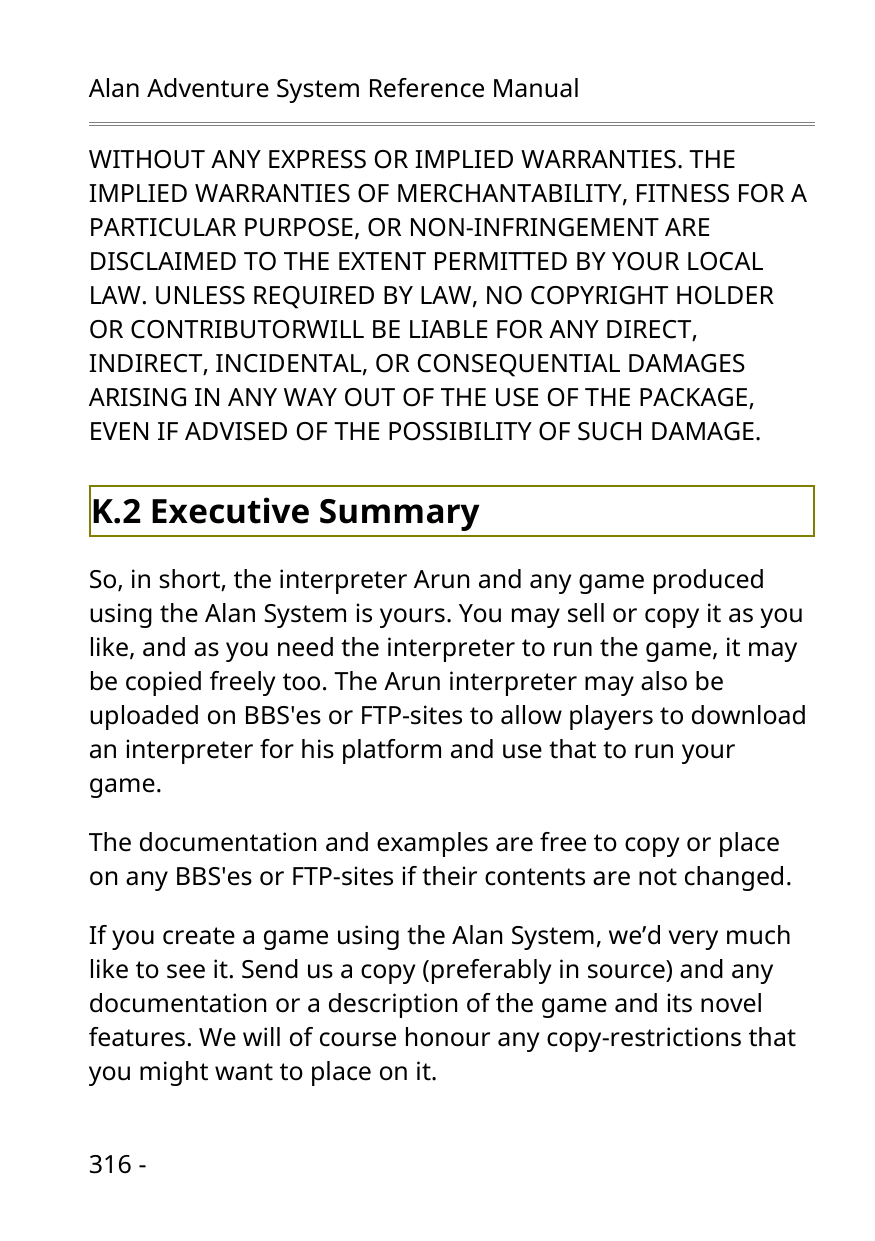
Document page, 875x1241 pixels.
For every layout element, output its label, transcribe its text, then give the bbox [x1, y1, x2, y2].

subtitle Executive Summary [91, 487, 813, 535]
text So, in short, the interpreter Arun and any game produced using the Alan System is yours. You may sell or copy it as you like, and as you need the interpreter to run the game, it may be copied freely too. The Arun interpreter may also be uploaded on BBS'es or FTP-sites to allow players to download an interpreter for his platform and use that to run your game. [88, 562, 815, 800]
text WITHOUT ANY EXPRESS OR IMPLIED WARRANTIES. THE IMPLIED WARRANTIES OF MERCHANTABILITY, FITNESS FOR A PARTICULAR PURPOSE, OR NON-INFRINGEMENT ARE DISCLAIMED TO THE EXTENT PERMITTED BY YOUR LOCAL LAW. UNLESS REQUIRED BY LAW, NO COPYRIGHT HOLDER OR CONTRIBUTORWILL BE LIABLE FOR ANY DIRECT, INDIRECT, INCIDENTAL, OR CONSEQUENTIAL DAMAGES ARISING IN ANY WAY OUT OF THE USE OF THE PACKAGE, EVEN IF ADVISED OF THE POSSIBILITY OF SUCH DAMAGE. [88, 142, 815, 448]
text If you create a game using the Alan System, we’d very much like to see it. Send us a copy (preferably in source) and any documentation or a description of the game and its novel features. We will of course honour any copy-restrictions that you might want to place on it. [88, 918, 815, 1088]
text The documentation and examples are free to copy or place on any BBS'es or FTP-sites if their contents are not changed. [88, 825, 815, 893]
